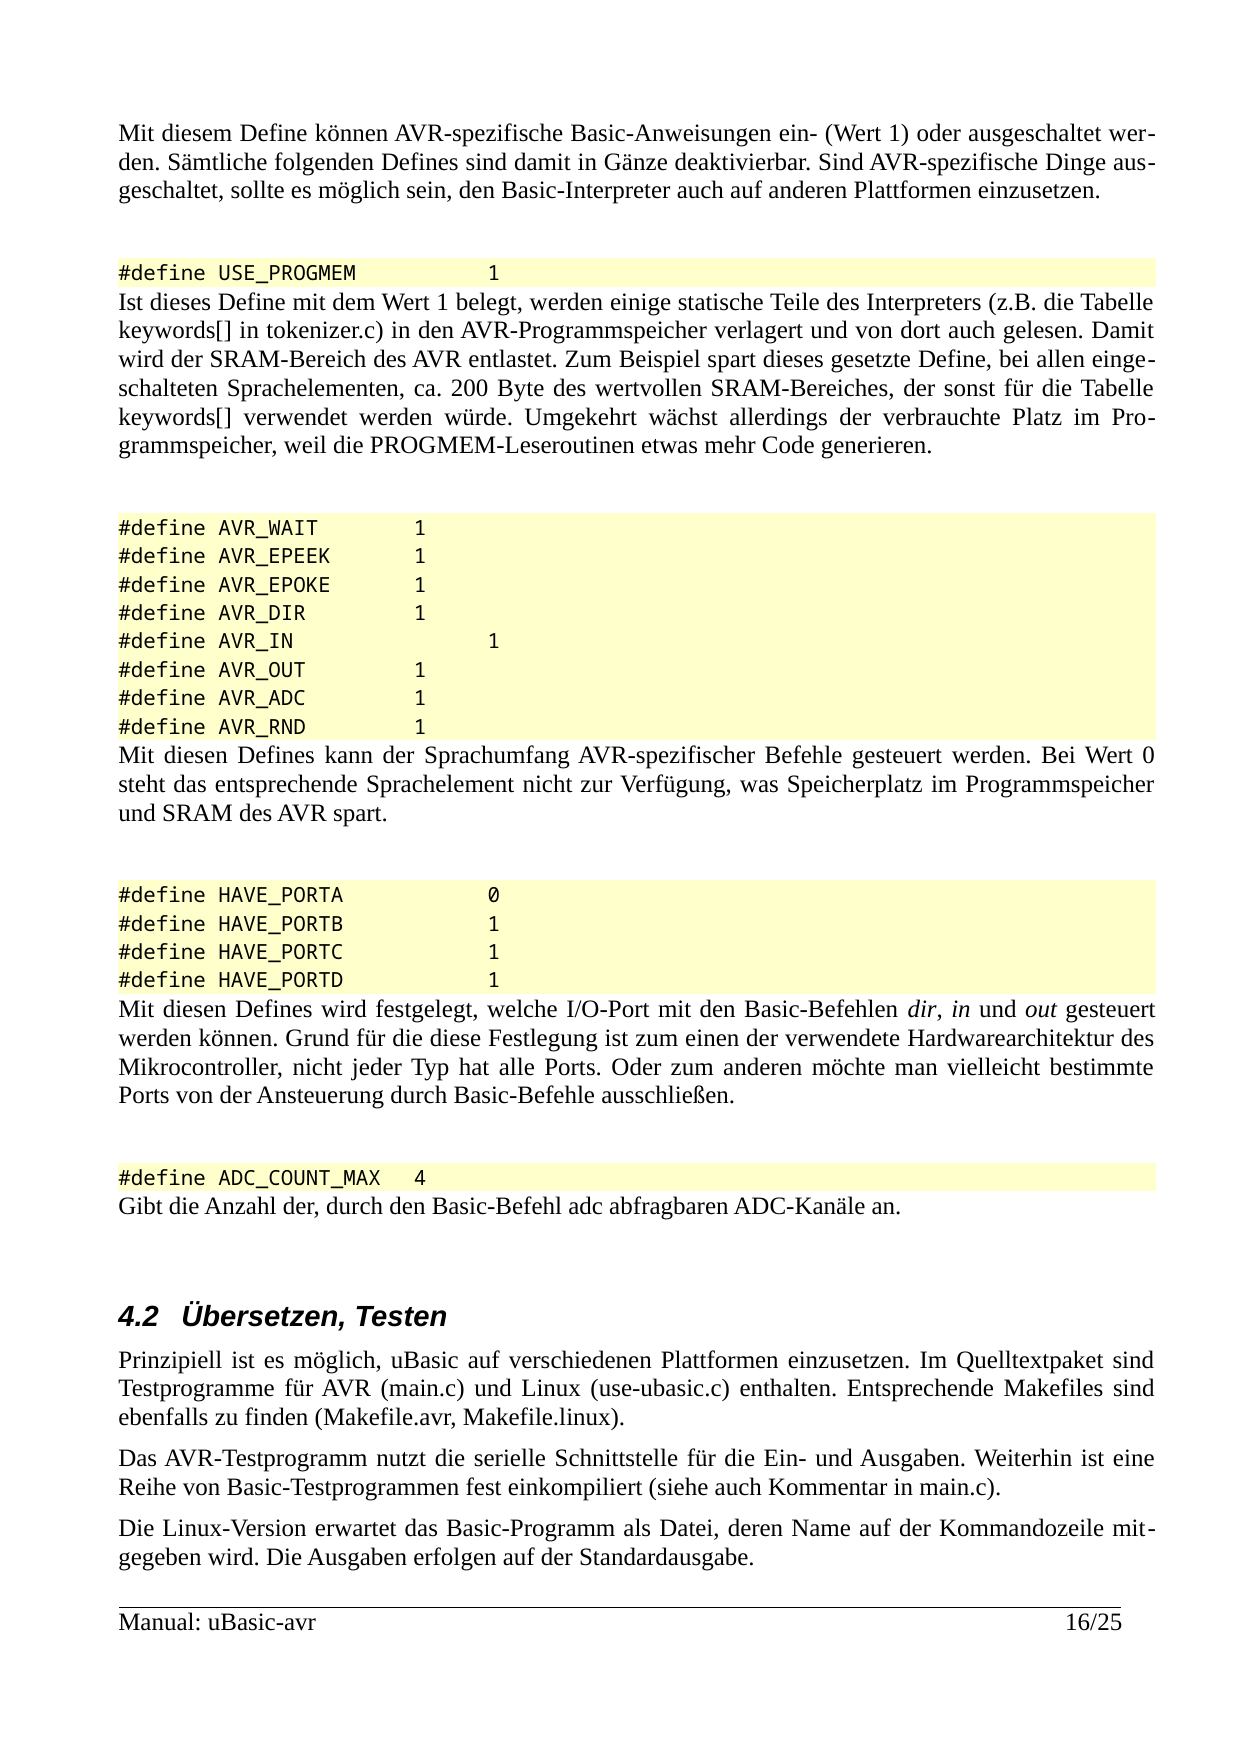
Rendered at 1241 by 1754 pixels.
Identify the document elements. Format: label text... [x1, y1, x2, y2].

text Die Linux-Version erwartet das Basic-Programm als Datei, deren Name auf der Kommandozeile mit­gegeben wird. Die Ausgaben erfolgen auf der Standardausgabe. [118, 1513, 1156, 1571]
text Mit diesen Defines kann der Sprachumfang AVR-spezifischer Befehle gesteuert werden. Bei Wert 0 steht das entsprechende Sprachelement nicht zur Verfügung, was Speicherplatz im Programmspeicher und SRAM des AVR spart. [118, 740, 1156, 827]
text #define AVR_EPEEK 1 [118, 541, 1156, 570]
text Das AVR-Testprogramm nutzt die serielle Schnittstelle für die Ein- und Ausgaben. Weiterhin ist eine Reihe von Basic-Testprogrammen fest einkompiliert (siehe auch Kommentar in main.c). [118, 1443, 1156, 1501]
text #define USE_PROGMEM 1 [118, 258, 1156, 287]
text #define AVR_WAIT 1 [118, 513, 1156, 541]
text #define AVR_OUT 1 [118, 655, 1156, 683]
text Ist dieses Define mit dem Wert 1 belegt, werden einige statische Teile des Interpreters (z.B. die Tabelle keywords[] in tokenizer.c) in den AVR-Programmspeicher verlagert und von dort auch gelesen. Damit wird der SRAM-Bereich des AVR entlastet. Zum Beispiel spart dieses gesetzte Define, bei allen einge­schalteten Sprachelementen, ca. 200 Byte des wertvollen SRAM-Bereiches, der sonst für die Tabelle keywords[] verwendet werden würde. Umgekehrt wächst allerdings der verbrauchte Platz im Pro­grammspeicher, weil die PROGMEM-Leseroutinen etwas mehr Code generieren. [118, 287, 1156, 459]
subtitle Übersetzen, Testen [118, 1299, 1156, 1332]
text Mit diesen Defines wird festgelegt, welche I/O-Port mit den Basic-Befehlen dir, in und out gesteuert werden können. Grund für die diese Festlegung ist zum einen der verwendete Hardwarearchitektur des Mikrocontroller, nicht jeder Typ hat alle Ports. Oder zum anderen möchte man vielleicht bestimmte Ports von der Ansteuerung durch Basic-Befehle ausschließen. [118, 994, 1156, 1109]
text Gibt die Anzahl der, durch den Basic-Befehl adc abfragbaren ADC-Kanäle an. [118, 1191, 1156, 1220]
text Mit diesem Define können AVR-spezifische Basic-Anweisungen ein- (Wert 1) oder ausgeschaltet wer­den. Sämtliche folgenden Defines sind damit in Gänze deaktivierbar. Sind AVR-spezifische Dinge aus­geschaltet, sollte es möglich sein, den Basic-Interpreter auch auf anderen Plattformen einzusetzen. [118, 118, 1156, 204]
text #define ADC_COUNT_MAX 4 [118, 1163, 1156, 1191]
text #define AVR_RND 1 [118, 712, 1156, 740]
text #define AVR_ADC 1 [118, 683, 1156, 712]
text #define AVR_DIR 1 [118, 598, 1156, 627]
text #define HAVE_PORTB 1 [118, 909, 1156, 937]
text #define HAVE_PORTD 1 [118, 966, 1156, 994]
text #define AVR_EPOKE 1 [118, 570, 1156, 598]
text Prinzipiell ist es möglich, uBasic auf verschiedenen Plattformen einzusetzen. Im Quelltextpaket sind Testprogramme für AVR (main.c) und Linux (use-ubasic.c) enthalten. Entsprechende Makefiles sind ebenfalls zu finden (Makefile.avr, Makefile.linux). [118, 1345, 1156, 1431]
text #define HAVE_PORTA 0 [118, 880, 1156, 909]
text #define AVR_IN 1 [118, 627, 1156, 655]
text #define HAVE_PORTC 1 [118, 937, 1156, 966]
